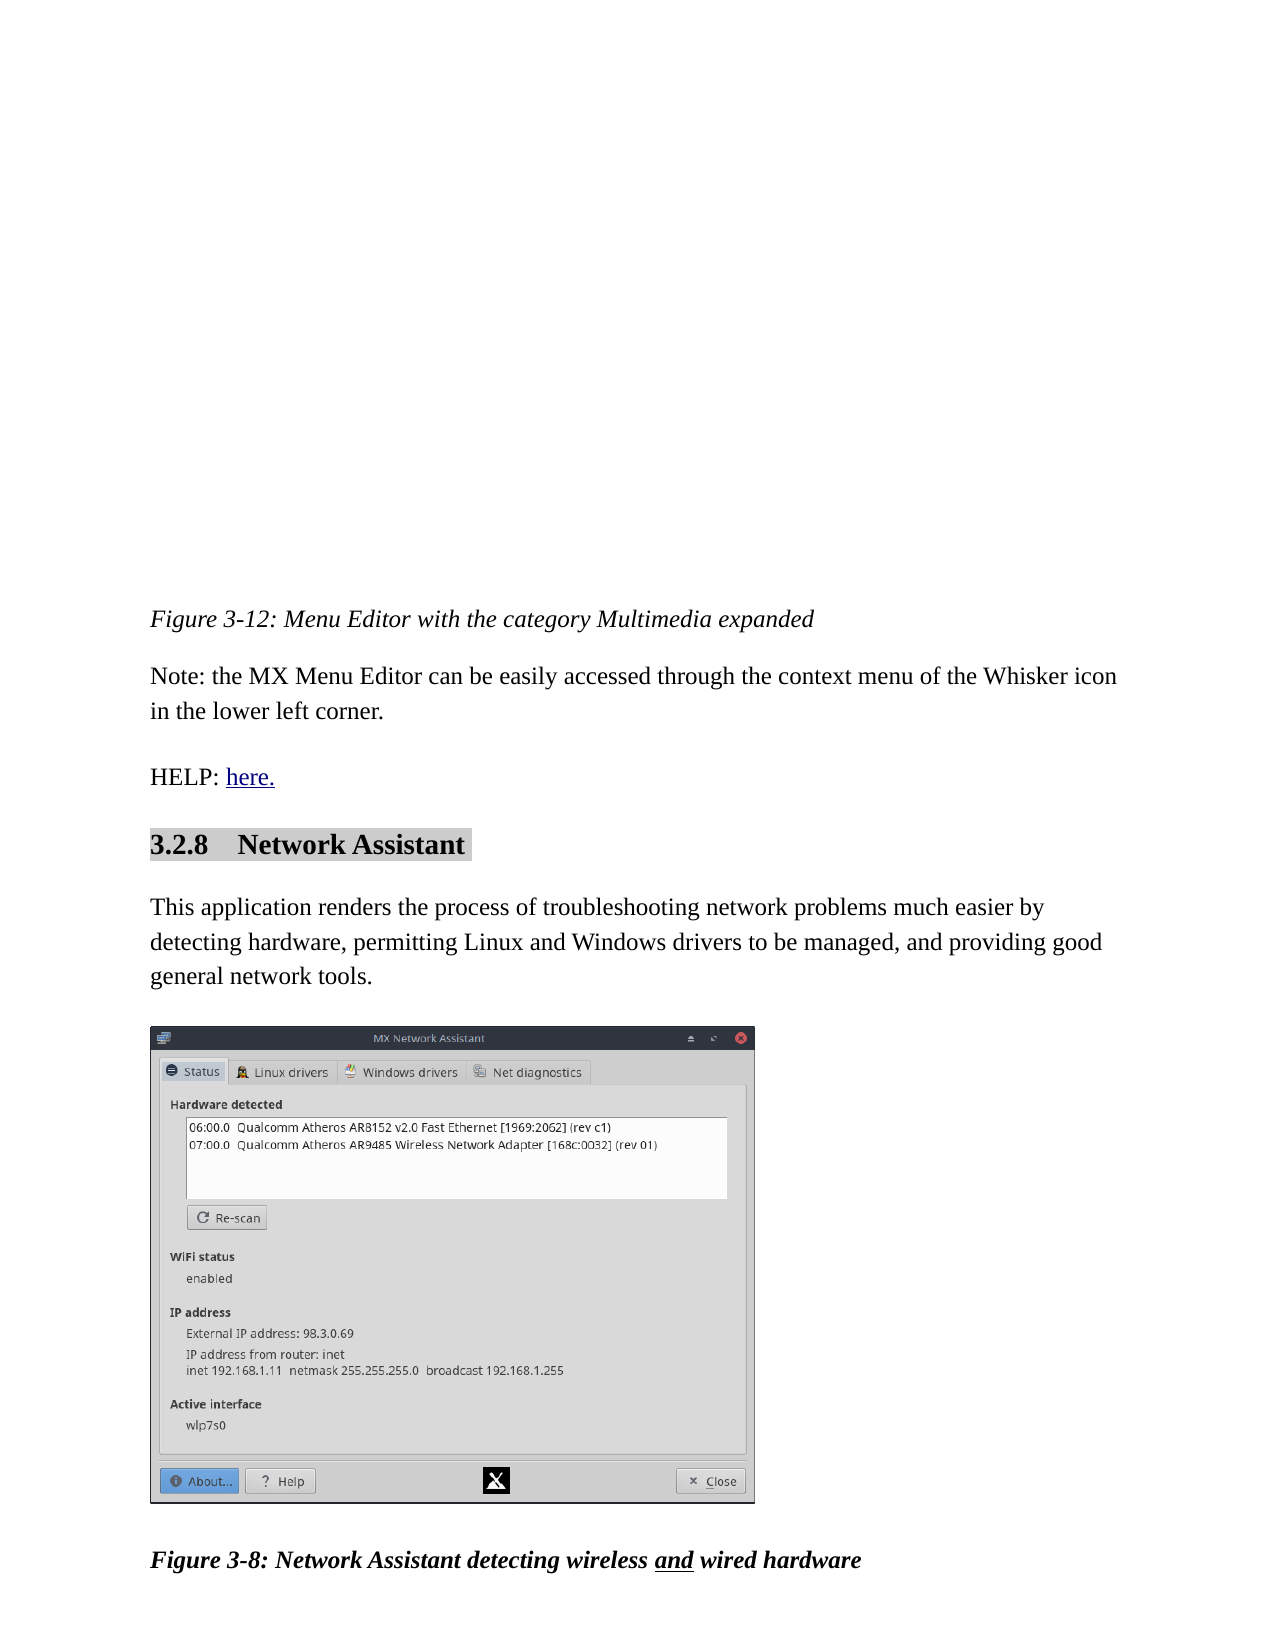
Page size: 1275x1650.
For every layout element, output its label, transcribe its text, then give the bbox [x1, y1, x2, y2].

text Note: the MX Menu Editor can be easily accessed through the context menu of the Whisker icon in the lower left corner. [150, 661, 1125, 725]
text HELP: here. [150, 762, 1125, 790]
text Figure 3-8: Network Assistant detecting wireless and wired hardware [150, 1546, 1125, 1574]
text Figure 3-12: Menu Editor with the category Multimedia expanded [150, 604, 1125, 633]
text This application renders the process of troubleshooting network problems much easier by detecting hardware, permitting Linux and Windows drivers to be managed, and providing good general network tools. [150, 892, 1125, 990]
subtitle 3.2.8 Network Assistant [150, 827, 1125, 861]
picture [150, 1026, 755, 1504]
